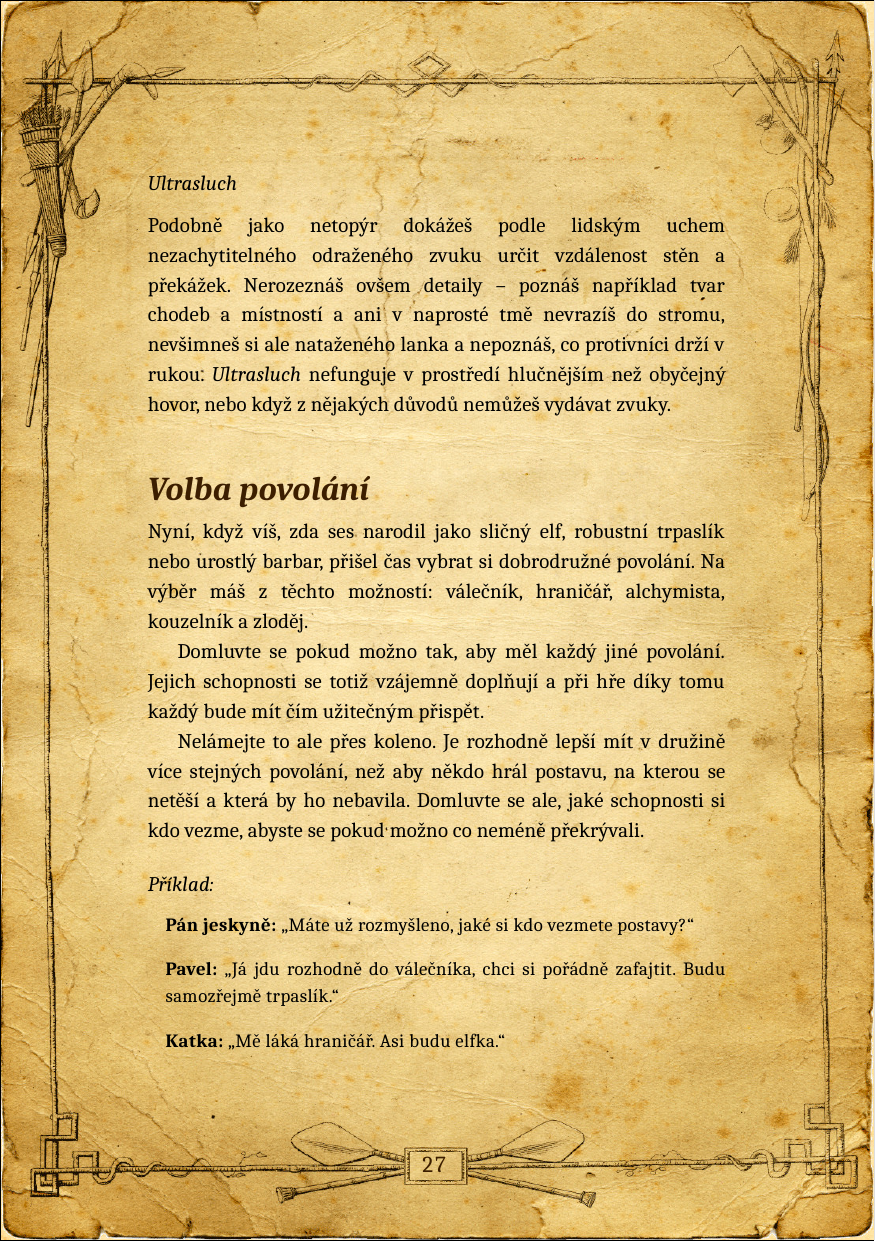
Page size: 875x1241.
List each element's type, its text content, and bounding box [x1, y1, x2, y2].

text Příklad: [148, 873, 726, 897]
text Pán jeskyně: „Máte už rozmyšleno, jaké si kdo vezmete postavy?“ [165, 914, 726, 936]
text Nyní, když víš, zda ses narodil jako sličný elf, robustní trpaslík nebo urostlý barbar, přišel čas vybrat si dobrodružné povolání. Na výběr máš z těchto možností: válečník, hraničář, alchymista, kouzelník a zloděj. Domluvte se pokud možno tak, aby měl každý jiné povolání. Jejich schopnosti se totiž vzájemně doplňují a při hře díky tomu každý bude mít čím užitečným přispět. Nelámejte to ale přes koleno. Je rozhodně lepší mít v družině více stejných povolání, než aby někdo hrál postavu, na kterou se netěší a která by ho nebavila. Domluvte se ale, jaké schopnosti si kdo vezme, abyste se pokud možno co neméně překrývali. [148, 520, 726, 843]
text Ultrasluch [148, 172, 726, 196]
text Pavel: „Já jdu rozhodně do válečníka, chci si pořádně zafajtit. Budu samozřejmě trpaslík.“ [165, 959, 726, 1007]
text Podobně jako netopýr dokážeš podle lidským uchem nezachytitelného odraženého zvuku určit vzdálenost stěn a překážek. Nerozeznáš ovšem detaily – poznáš například tvar chodeb a místností a ani v naprosté tmě nevrazíš do stromu, nevšimneš si ale nataženého lanka a nepoznáš, co protivníci drží v rukou. Ultrasluch nefunguje v prostředí hlučnějším než obyčejný hovor, nebo když z nějakých důvodů nemůžeš vydávat zvuky. [148, 213, 726, 417]
text Katka: „Mě láká hraničář. Asi budu elfka.“ [165, 1030, 726, 1052]
subtitle Volba povolání [148, 470, 726, 508]
picture [1, 1, 874, 1240]
